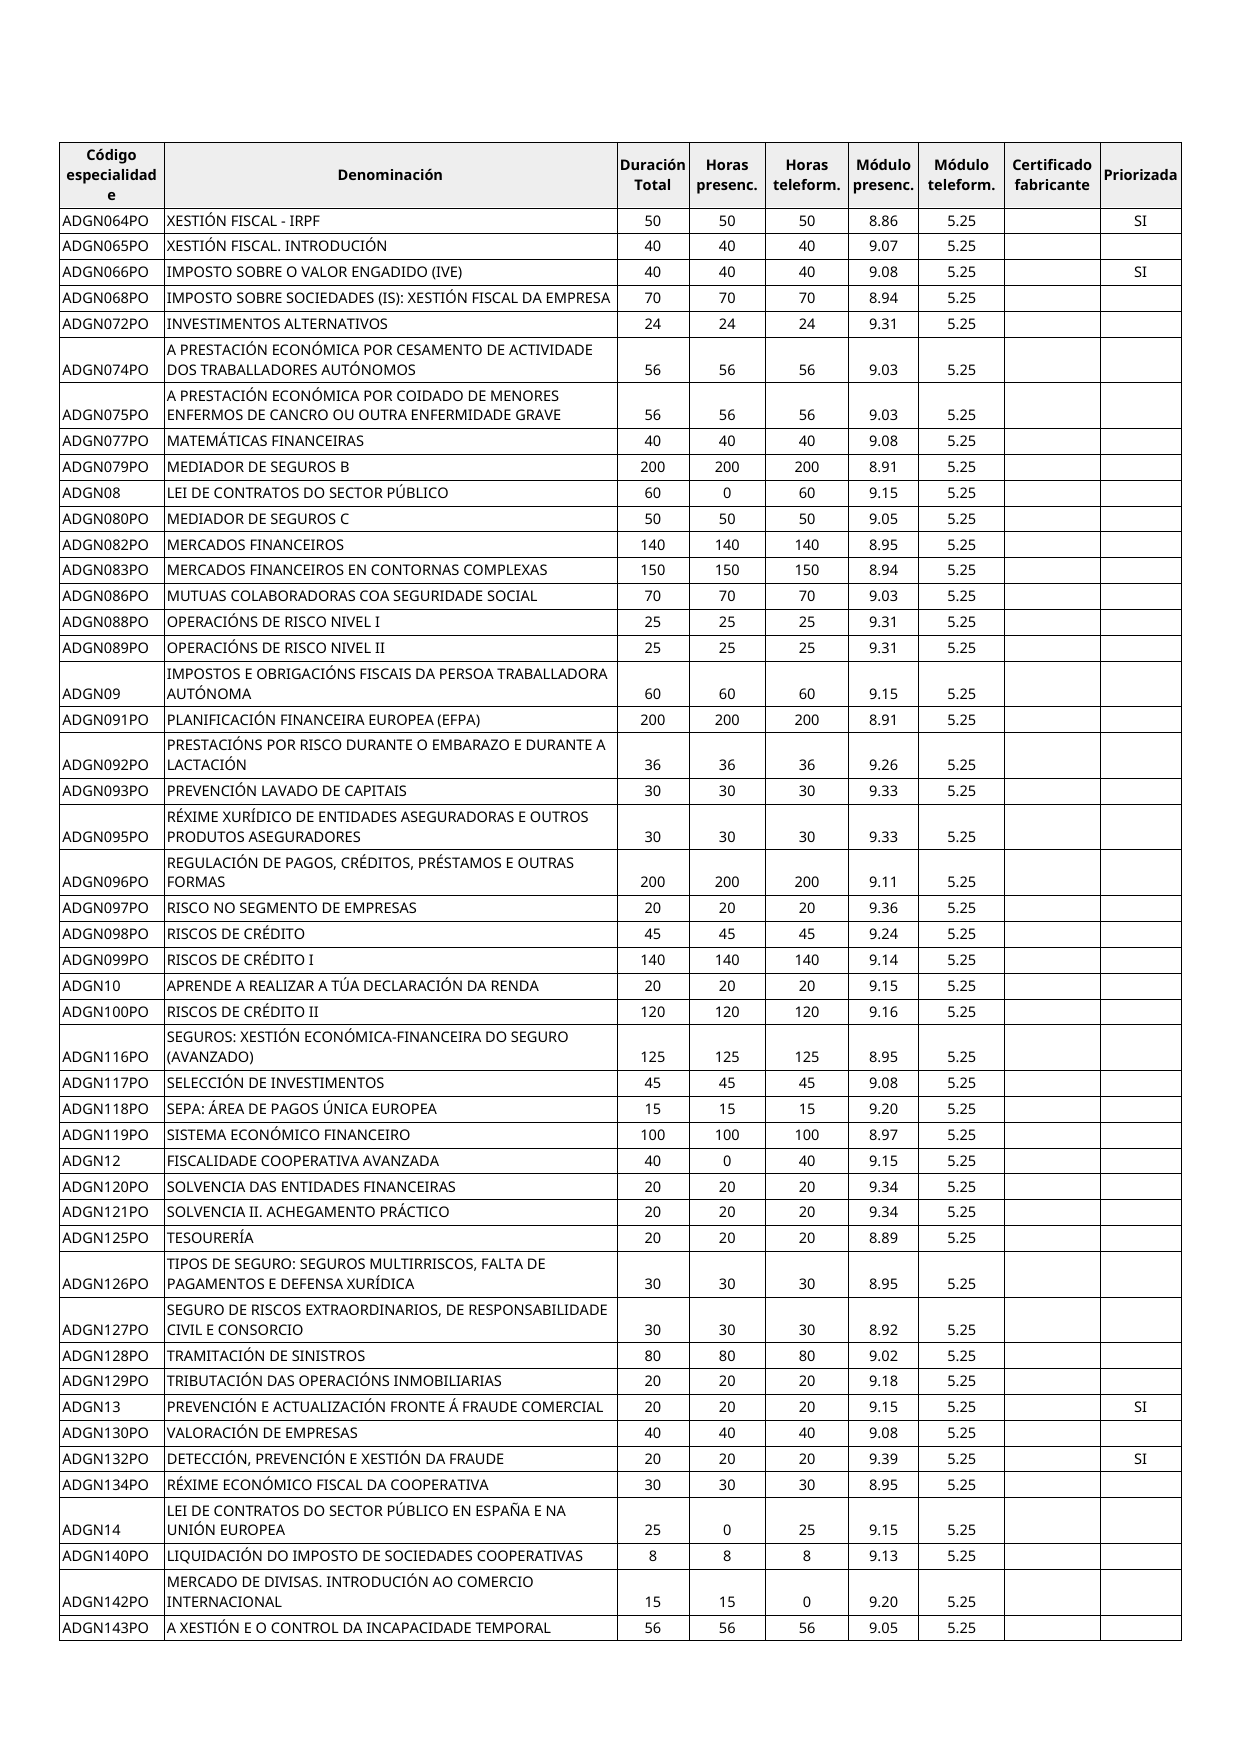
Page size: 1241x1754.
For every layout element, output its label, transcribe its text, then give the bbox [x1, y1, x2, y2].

table_cell [1005, 610, 1100, 635]
table_cell [1101, 507, 1181, 531]
table_cell 200 [766, 707, 848, 732]
table_cell 36 [618, 733, 689, 778]
table_cell [1101, 1000, 1181, 1024]
table_cell 5,25 [919, 1149, 1004, 1173]
table_cell SELECCIÓN DE INVESTIMENTOS [165, 1071, 617, 1096]
table_cell 30 [766, 1472, 848, 1497]
table_cell [1005, 1226, 1100, 1251]
table_header Código especialidade [60, 143, 164, 207]
table_cell 8,91 [849, 707, 918, 732]
table_cell 0 [690, 1149, 765, 1173]
table_cell [1005, 455, 1100, 480]
table_cell 20 [618, 896, 689, 921]
table_cell 5,25 [919, 1421, 1004, 1446]
table_cell 5,25 [919, 558, 1004, 583]
table_cell MEDIADOR DE SEGUROS C [165, 507, 617, 531]
table_cell ADGN089PO [60, 636, 164, 661]
table_cell 200 [618, 707, 689, 732]
table_cell 56 [618, 383, 689, 428]
table_cell 5,25 [919, 1369, 1004, 1394]
table_cell ADGN125PO [60, 1226, 164, 1251]
table_cell 140 [766, 532, 848, 557]
table_cell 9,03 [849, 584, 918, 609]
table_cell 200 [690, 707, 765, 732]
table_cell 9,39 [849, 1447, 918, 1471]
table_cell 30 [618, 805, 689, 849]
table_cell 200 [766, 455, 848, 480]
table_cell 8,89 [849, 1226, 918, 1251]
table_cell [1005, 805, 1100, 849]
table_cell 140 [766, 948, 848, 973]
table_cell 56 [766, 1616, 848, 1640]
table_cell 5,25 [919, 1616, 1004, 1640]
table_cell 45 [690, 922, 765, 947]
table_cell 9,36 [849, 896, 918, 921]
table_cell 9,02 [849, 1343, 918, 1368]
table_cell 8,95 [849, 1252, 918, 1297]
table_cell 70 [618, 584, 689, 609]
table_cell APRENDE A REALIZAR A TÚA DECLARACIÓN DA RENDA [165, 974, 617, 998]
table_cell [1101, 286, 1181, 311]
table_cell 30 [766, 1252, 848, 1297]
table_cell 9,15 [849, 662, 918, 706]
table_cell 50 [690, 507, 765, 531]
table_cell 5,25 [919, 1498, 1004, 1543]
table_cell 5,25 [919, 707, 1004, 732]
table_cell 9,31 [849, 312, 918, 337]
table_cell 45 [618, 922, 689, 947]
table_cell 150 [618, 558, 689, 583]
table_cell 8,97 [849, 1123, 918, 1147]
table_cell 20 [766, 1226, 848, 1251]
table_cell [1005, 234, 1100, 259]
table_cell 20 [766, 1369, 848, 1394]
table_cell [1101, 922, 1181, 947]
table_cell 200 [618, 455, 689, 480]
table_cell [1005, 286, 1100, 311]
table_cell 30 [618, 1252, 689, 1297]
table_cell 0 [690, 1498, 765, 1543]
table_cell 9,20 [849, 1570, 918, 1614]
table_cell 200 [618, 850, 689, 895]
table_cell REGULACIÓN DE PAGOS, CRÉDITOS, PRÉSTAMOS E OUTRAS FORMAS [165, 850, 617, 895]
table_cell 25 [618, 636, 689, 661]
table_cell 5,25 [919, 1000, 1004, 1024]
table_cell 15 [690, 1570, 765, 1614]
table_cell 5,25 [919, 610, 1004, 635]
table_cell A PRESTACIÓN ECONÓMICA POR CESAMENTO DE ACTIVIDADE DOS TRABALLADORES AUTÓNOMOS [165, 338, 617, 382]
table_cell [1101, 779, 1181, 804]
table_cell 8,94 [849, 558, 918, 583]
table_cell [1101, 455, 1181, 480]
table_cell RISCOS DE CRÉDITO I [165, 948, 617, 973]
table_cell 140 [618, 948, 689, 973]
table_cell 50 [766, 209, 848, 233]
table_cell 30 [618, 1298, 689, 1342]
table_cell 40 [690, 260, 765, 285]
table_cell 25 [766, 1498, 848, 1543]
table_cell 5,25 [919, 234, 1004, 259]
table_cell [1101, 805, 1181, 849]
table_cell 9,26 [849, 733, 918, 778]
table_cell [1005, 1570, 1100, 1614]
table_cell [1101, 1616, 1181, 1640]
table_cell [1005, 1000, 1100, 1024]
table_cell 200 [766, 850, 848, 895]
table_cell 60 [618, 662, 689, 706]
table_cell [1005, 338, 1100, 382]
table_cell [1101, 1472, 1181, 1497]
table_cell 9,15 [849, 1149, 918, 1173]
table_cell 40 [766, 1149, 848, 1173]
table_cell 9,05 [849, 507, 918, 531]
table_cell MERCADOS FINANCEIROS [165, 532, 617, 557]
table_cell 5,25 [919, 948, 1004, 973]
table_cell [1005, 974, 1100, 998]
table_cell MERCADOS FINANCEIROS EN CONTORNAS COMPLEXAS [165, 558, 617, 583]
table_cell [1005, 1071, 1100, 1096]
table_cell 40 [618, 1149, 689, 1173]
table_cell PREVENCIÓN LAVADO DE CAPITAIS [165, 779, 617, 804]
table_cell 9,33 [849, 805, 918, 849]
table_cell 20 [766, 896, 848, 921]
table_cell [1005, 1498, 1100, 1543]
table_cell [1101, 532, 1181, 557]
table_cell [1005, 850, 1100, 895]
table_cell 140 [690, 532, 765, 557]
table_cell LEI DE CONTRATOS DO SECTOR PÚBLICO EN ESPAÑA E NA UNIÓN EUROPEA [165, 1498, 617, 1543]
table_header Módulo presenc. [849, 143, 918, 207]
table_cell 5,25 [919, 974, 1004, 998]
table_cell [1005, 1252, 1100, 1297]
table_cell [1005, 1097, 1100, 1122]
table_cell [1101, 338, 1181, 382]
table_cell 9,08 [849, 1421, 918, 1446]
table_cell ADGN083PO [60, 558, 164, 583]
table_cell 9,13 [849, 1544, 918, 1569]
table_cell 30 [766, 805, 848, 849]
table_cell 9,31 [849, 610, 918, 635]
table_cell 40 [690, 429, 765, 454]
table_cell 20 [690, 1174, 765, 1199]
table_cell 5,25 [919, 896, 1004, 921]
table_cell 25 [766, 636, 848, 661]
table_cell [1005, 1025, 1100, 1070]
table_cell ADGN129PO [60, 1369, 164, 1394]
table_cell 125 [690, 1025, 765, 1070]
table_cell 50 [618, 507, 689, 531]
table_cell 56 [690, 383, 765, 428]
table_cell ADGN095PO [60, 805, 164, 849]
table_cell 100 [618, 1123, 689, 1147]
table_cell 5,25 [919, 338, 1004, 382]
table_cell 5,25 [919, 286, 1004, 311]
table_cell 8,86 [849, 209, 918, 233]
table_cell 20 [618, 1395, 689, 1420]
table_cell ADGN130PO [60, 1421, 164, 1446]
table_cell 9,15 [849, 1498, 918, 1543]
table_cell 5,25 [919, 1200, 1004, 1225]
table_cell 9,34 [849, 1200, 918, 1225]
table_cell 20 [690, 1369, 765, 1394]
table_cell 30 [690, 1252, 765, 1297]
table_cell PRESTACIÓNS POR RISCO DURANTE O EMBARAZO E DURANTE A LACTACIÓN [165, 733, 617, 778]
table_header Certificado fabricante [1005, 143, 1100, 207]
table_cell ADGN127PO [60, 1298, 164, 1342]
table_cell [1005, 779, 1100, 804]
table_cell 40 [766, 429, 848, 454]
table_cell [1101, 1025, 1181, 1070]
table_cell [1005, 481, 1100, 506]
table_cell LEI DE CONTRATOS DO SECTOR PÚBLICO [165, 481, 617, 506]
table_cell [1101, 1097, 1181, 1122]
table_cell 125 [618, 1025, 689, 1070]
table_cell INVESTIMENTOS ALTERNATIVOS [165, 312, 617, 337]
table_cell 5,25 [919, 1097, 1004, 1122]
table_cell 50 [690, 209, 765, 233]
table_cell [1005, 1395, 1100, 1420]
table_cell [1005, 662, 1100, 706]
table_cell OPERACIÓNS DE RISCO NIVEL II [165, 636, 617, 661]
table_cell [1101, 974, 1181, 998]
table_cell SOLVENCIA DAS ENTIDADES FINANCEIRAS [165, 1174, 617, 1199]
table_cell 15 [618, 1097, 689, 1122]
table_cell 56 [766, 383, 848, 428]
table_cell 5,25 [919, 1472, 1004, 1497]
table_cell 25 [766, 610, 848, 635]
table_cell ADGN098PO [60, 922, 164, 947]
table_cell 5,25 [919, 260, 1004, 285]
table_cell RISCOS DE CRÉDITO [165, 922, 617, 947]
table_cell A PRESTACIÓN ECONÓMICA POR COIDADO DE MENORES ENFERMOS DE CANCRO OU OUTRA ENFERMIDADE GRAVE [165, 383, 617, 428]
table_cell 9,07 [849, 234, 918, 259]
table_cell [1005, 507, 1100, 531]
table_cell ADGN092PO [60, 733, 164, 778]
table_cell 70 [690, 584, 765, 609]
table_cell 9,08 [849, 260, 918, 285]
table_cell [1101, 850, 1181, 895]
table_cell 30 [690, 1472, 765, 1497]
table_cell [1101, 610, 1181, 635]
table_cell 40 [618, 429, 689, 454]
table_cell 5,25 [919, 455, 1004, 480]
table_cell 5,25 [919, 532, 1004, 557]
table_cell ADGN097PO [60, 896, 164, 921]
table_cell ADGN080PO [60, 507, 164, 531]
table_cell MUTUAS COLABORADORAS COA SEGURIDADE SOCIAL [165, 584, 617, 609]
table_cell ADGN119PO [60, 1123, 164, 1147]
table_cell [1101, 1498, 1181, 1543]
table_cell 9,34 [849, 1174, 918, 1199]
table_cell [1005, 1343, 1100, 1368]
table_cell ADGN091PO [60, 707, 164, 732]
table_cell 9,05 [849, 1616, 918, 1640]
table_cell [1101, 1421, 1181, 1446]
table_cell ADGN128PO [60, 1343, 164, 1368]
table_cell [1101, 636, 1181, 661]
table_cell ADGN13 [60, 1395, 164, 1420]
table_cell [1005, 260, 1100, 285]
table_cell 25 [618, 610, 689, 635]
table_cell ADGN077PO [60, 429, 164, 454]
table_cell 60 [766, 481, 848, 506]
table_cell 200 [690, 455, 765, 480]
table_cell ADGN142PO [60, 1570, 164, 1614]
table_cell 9,31 [849, 636, 918, 661]
table_cell 9,03 [849, 383, 918, 428]
table_cell 20 [690, 1200, 765, 1225]
table_cell [1005, 209, 1100, 233]
table_cell 24 [690, 312, 765, 337]
table_cell 20 [766, 974, 848, 998]
table_cell TESOURERÍA [165, 1226, 617, 1251]
table_cell ADGN093PO [60, 779, 164, 804]
table_cell ADGN088PO [60, 610, 164, 635]
table_cell 100 [766, 1123, 848, 1147]
table_cell 5,25 [919, 850, 1004, 895]
table_cell 45 [766, 922, 848, 947]
table_header Módulo teleform. [919, 143, 1004, 207]
table_cell [1005, 558, 1100, 583]
table_cell 20 [618, 1226, 689, 1251]
table_cell TRAMITACIÓN DE SINISTROS [165, 1343, 617, 1368]
table_cell [1101, 312, 1181, 337]
table_cell ADGN066PO [60, 260, 164, 285]
table_cell 40 [690, 1421, 765, 1446]
table_cell 5,25 [919, 636, 1004, 661]
table_cell OPERACIÓNS DE RISCO NIVEL I [165, 610, 617, 635]
table_cell 36 [690, 733, 765, 778]
table_cell 30 [618, 779, 689, 804]
table_cell ADGN08 [60, 481, 164, 506]
table_cell LIQUIDACIÓN DO IMPOSTO DE SOCIEDADES COOPERATIVAS [165, 1544, 617, 1569]
table_cell [1101, 1252, 1181, 1297]
table_cell IMPOSTOS E OBRIGACIÓNS FISCAIS DA PERSOA TRABALLADORA AUTÓNOMA [165, 662, 617, 706]
table_cell 5,25 [919, 1570, 1004, 1614]
table_cell 9,15 [849, 1395, 918, 1420]
table_cell 5,25 [919, 429, 1004, 454]
table_cell [1005, 1421, 1100, 1446]
table_cell IMPOSTO SOBRE SOCIEDADES (IS): XESTIÓN FISCAL DA EMPRESA [165, 286, 617, 311]
table_cell ADGN075PO [60, 383, 164, 428]
table_cell 5,25 [919, 507, 1004, 531]
table_cell 30 [766, 1298, 848, 1342]
table_cell 8 [766, 1544, 848, 1569]
table_cell SEGURO DE RISCOS EXTRAORDINARIOS, DE RESPONSABILIDADE CIVIL E CONSORCIO [165, 1298, 617, 1342]
table_cell 5,25 [919, 383, 1004, 428]
table_cell RÉXIME ECONÓMICO FISCAL DA COOPERATIVA [165, 1472, 617, 1497]
table_cell 9,16 [849, 1000, 918, 1024]
table_cell [1101, 1298, 1181, 1342]
table_cell 9,33 [849, 779, 918, 804]
table_cell [1005, 1447, 1100, 1471]
table_cell 20 [618, 1369, 689, 1394]
table_cell ADGN079PO [60, 455, 164, 480]
table_cell 9,08 [849, 1071, 918, 1096]
table_cell [1101, 383, 1181, 428]
table_cell 9,15 [849, 481, 918, 506]
table_cell ADGN116PO [60, 1025, 164, 1070]
table_cell 30 [690, 779, 765, 804]
table_cell 60 [766, 662, 848, 706]
table_cell 20 [766, 1395, 848, 1420]
table_cell [1101, 1071, 1181, 1096]
table_cell 150 [766, 558, 848, 583]
table_cell 5,25 [919, 584, 1004, 609]
table_cell 9,18 [849, 1369, 918, 1394]
table_cell MERCADO DE DIVISAS. INTRODUCIÓN AO COMERCIO INTERNACIONAL [165, 1570, 617, 1614]
table_cell ADGN140PO [60, 1544, 164, 1569]
table_cell 30 [690, 1298, 765, 1342]
table_cell [1005, 733, 1100, 778]
table_cell ADGN118PO [60, 1097, 164, 1122]
table_cell 5,25 [919, 779, 1004, 804]
table_cell [1005, 429, 1100, 454]
table_cell 8,94 [849, 286, 918, 311]
table_cell 5,25 [919, 1071, 1004, 1096]
table_cell [1005, 1174, 1100, 1199]
table_cell [1101, 429, 1181, 454]
table_cell 15 [766, 1097, 848, 1122]
table_cell FISCALIDADE COOPERATIVA AVANZADA [165, 1149, 617, 1173]
table_cell 36 [766, 733, 848, 778]
table_cell 5,25 [919, 1343, 1004, 1368]
table_cell TRIBUTACIÓN DAS OPERACIÓNS INMOBILIARIAS [165, 1369, 617, 1394]
table_cell [1101, 1123, 1181, 1147]
table_cell 70 [690, 286, 765, 311]
table_cell 25 [690, 636, 765, 661]
table_cell [1101, 558, 1181, 583]
table_cell [1101, 948, 1181, 973]
table_cell 20 [766, 1200, 848, 1225]
table_cell 140 [618, 532, 689, 557]
table_cell SI [1101, 209, 1181, 233]
table_cell 5,25 [919, 805, 1004, 849]
table_cell 8,95 [849, 1025, 918, 1070]
table_cell [1005, 1298, 1100, 1342]
table_cell 40 [690, 234, 765, 259]
table_cell 70 [618, 286, 689, 311]
table_cell 20 [618, 1200, 689, 1225]
table_cell ADGN126PO [60, 1252, 164, 1297]
table_cell 80 [766, 1343, 848, 1368]
table_cell [1005, 1149, 1100, 1173]
table_cell 70 [766, 584, 848, 609]
table_cell 20 [690, 1395, 765, 1420]
table_cell 9,15 [849, 974, 918, 998]
table_cell VALORACIÓN DE EMPRESAS [165, 1421, 617, 1446]
table_cell SEGUROS: XESTIÓN ECONÓMICA-FINANCEIRA DO SEGURO (AVANZADO) [165, 1025, 617, 1070]
table_cell 40 [618, 1421, 689, 1446]
table_cell [1101, 733, 1181, 778]
table_cell 5,25 [919, 922, 1004, 947]
table_cell [1005, 584, 1100, 609]
table_cell [1101, 1369, 1181, 1394]
table_cell [1005, 1544, 1100, 1569]
table_cell 40 [766, 1421, 848, 1446]
table_cell ADGN072PO [60, 312, 164, 337]
table_cell [1005, 312, 1100, 337]
table_cell ADGN068PO [60, 286, 164, 311]
table_cell 8 [690, 1544, 765, 1569]
table_cell [1005, 1369, 1100, 1394]
table_cell 56 [618, 1616, 689, 1640]
table_cell 25 [690, 610, 765, 635]
table_cell 9,14 [849, 948, 918, 973]
table_cell [1101, 662, 1181, 706]
table_cell 60 [690, 662, 765, 706]
table_cell 50 [618, 209, 689, 233]
table_cell A XESTIÓN E O CONTROL DA INCAPACIDADE TEMPORAL [165, 1616, 617, 1640]
table_cell 20 [690, 974, 765, 998]
table_cell 40 [766, 260, 848, 285]
table_cell SOLVENCIA II. ACHEGAMENTO PRÁCTICO [165, 1200, 617, 1225]
table_cell 56 [618, 338, 689, 382]
table_cell [1101, 896, 1181, 921]
table_cell 40 [618, 260, 689, 285]
table_cell 8,92 [849, 1298, 918, 1342]
table_cell 80 [690, 1343, 765, 1368]
table_cell ADGN082PO [60, 532, 164, 557]
table_cell SEPA: ÁREA DE PAGOS ÚNICA EUROPEA [165, 1097, 617, 1122]
table_cell 125 [766, 1025, 848, 1070]
table_cell 5,25 [919, 312, 1004, 337]
table_cell [1101, 707, 1181, 732]
table_cell 56 [690, 338, 765, 382]
table_cell 24 [618, 312, 689, 337]
table_cell 5,25 [919, 1174, 1004, 1199]
table_cell ADGN086PO [60, 584, 164, 609]
table_header Horas presenc. [690, 143, 765, 207]
table_cell 0 [690, 481, 765, 506]
table_cell 40 [766, 234, 848, 259]
table_cell 5,25 [919, 1252, 1004, 1297]
table_cell [1101, 1343, 1181, 1368]
table_cell 9,20 [849, 1097, 918, 1122]
table_cell 20 [690, 1226, 765, 1251]
table_cell [1101, 1200, 1181, 1225]
table_cell PREVENCIÓN E ACTUALIZACIÓN FRONTE Á FRAUDE COMERCIAL [165, 1395, 617, 1420]
table_cell ADGN065PO [60, 234, 164, 259]
table_cell ADGN132PO [60, 1447, 164, 1471]
table_cell ADGN10 [60, 974, 164, 998]
table_cell 140 [690, 948, 765, 973]
table_cell [1101, 234, 1181, 259]
table_cell SI [1101, 1447, 1181, 1471]
table_cell [1005, 1123, 1100, 1147]
table_cell [1101, 1570, 1181, 1614]
table_cell [1101, 584, 1181, 609]
table_cell 56 [690, 1616, 765, 1640]
table_cell 20 [690, 1447, 765, 1471]
table_cell 15 [690, 1097, 765, 1122]
table_cell ADGN074PO [60, 338, 164, 382]
table_cell 120 [766, 1000, 848, 1024]
table_cell DETECCIÓN, PREVENCIÓN E XESTIÓN DA FRAUDE [165, 1447, 617, 1471]
table_cell 15 [618, 1570, 689, 1614]
table_cell RISCO NO SEGMENTO DE EMPRESAS [165, 896, 617, 921]
table_cell ADGN143PO [60, 1616, 164, 1640]
table_cell 20 [766, 1174, 848, 1199]
table_cell 120 [618, 1000, 689, 1024]
table_cell SI [1101, 260, 1181, 285]
table_cell 5,25 [919, 662, 1004, 706]
table_cell ADGN120PO [60, 1174, 164, 1199]
table_cell 8 [618, 1544, 689, 1569]
table_cell 9,24 [849, 922, 918, 947]
table_cell 5,25 [919, 481, 1004, 506]
table_cell [1005, 707, 1100, 732]
table_cell TIPOS DE SEGURO: SEGUROS MULTIRRISCOS, FALTA DE PAGAMENTOS E DEFENSA XURÍDICA [165, 1252, 617, 1297]
table_cell 5,25 [919, 1395, 1004, 1420]
table_cell 5,25 [919, 1544, 1004, 1569]
table_cell ADGN09 [60, 662, 164, 706]
table_cell ADGN099PO [60, 948, 164, 973]
table_cell [1005, 1472, 1100, 1497]
table_cell 25 [618, 1498, 689, 1543]
table_cell ADGN134PO [60, 1472, 164, 1497]
table_cell 20 [618, 974, 689, 998]
table_cell SI [1101, 1395, 1181, 1420]
table_cell 70 [766, 286, 848, 311]
table_cell RISCOS DE CRÉDITO II [165, 1000, 617, 1024]
table_cell 150 [690, 558, 765, 583]
table_cell XESTIÓN FISCAL. INTRODUCIÓN [165, 234, 617, 259]
table_cell 100 [690, 1123, 765, 1147]
table_cell ADGN12 [60, 1149, 164, 1173]
table_cell MEDIADOR DE SEGUROS B [165, 455, 617, 480]
table_cell ADGN064PO [60, 209, 164, 233]
table_cell [1101, 481, 1181, 506]
table_cell [1005, 383, 1100, 428]
table_cell 24 [766, 312, 848, 337]
table_cell MATEMÁTICAS FINANCEIRAS [165, 429, 617, 454]
table_cell 9,11 [849, 850, 918, 895]
table_cell 5,25 [919, 209, 1004, 233]
table_cell ADGN117PO [60, 1071, 164, 1096]
table_cell PLANIFICACIÓN FINANCEIRA EUROPEA (EFPA) [165, 707, 617, 732]
table_cell 45 [618, 1071, 689, 1096]
table_cell 5,25 [919, 1123, 1004, 1147]
table_cell 0 [766, 1570, 848, 1614]
table_cell [1005, 1200, 1100, 1225]
table_cell [1005, 948, 1100, 973]
table_cell 45 [690, 1071, 765, 1096]
table_cell [1101, 1149, 1181, 1173]
table_cell XESTIÓN FISCAL - IRPF [165, 209, 617, 233]
table_cell 60 [618, 481, 689, 506]
table_cell 5,25 [919, 1447, 1004, 1471]
table_header Duración Total [618, 143, 689, 207]
table_cell 20 [766, 1447, 848, 1471]
table_cell 80 [618, 1343, 689, 1368]
table_header Priorizada [1101, 143, 1181, 207]
table_cell 5,25 [919, 733, 1004, 778]
table_cell 40 [618, 234, 689, 259]
table_cell 50 [766, 507, 848, 531]
table_cell 56 [766, 338, 848, 382]
table_cell 5,25 [919, 1025, 1004, 1070]
table_cell [1005, 896, 1100, 921]
table_cell ADGN096PO [60, 850, 164, 895]
table_cell 9,08 [849, 429, 918, 454]
table_cell [1005, 1616, 1100, 1640]
table_cell 9,03 [849, 338, 918, 382]
table_cell 30 [618, 1472, 689, 1497]
table_cell 20 [618, 1174, 689, 1199]
table_cell [1101, 1226, 1181, 1251]
table_cell 45 [766, 1071, 848, 1096]
table_cell 20 [618, 1447, 689, 1471]
table_cell 5,25 [919, 1298, 1004, 1342]
table_cell ADGN14 [60, 1498, 164, 1543]
table_cell [1005, 636, 1100, 661]
table_cell RÉXIME XURÍDICO DE ENTIDADES ASEGURADORAS E OUTROS PRODUTOS ASEGURADORES [165, 805, 617, 849]
table_cell [1101, 1174, 1181, 1199]
table_cell ADGN100PO [60, 1000, 164, 1024]
table_cell ADGN121PO [60, 1200, 164, 1225]
table_header Horas teleform. [766, 143, 848, 207]
table_cell 120 [690, 1000, 765, 1024]
table_header Denominación [165, 143, 617, 207]
table_cell 20 [690, 896, 765, 921]
table_cell 200 [690, 850, 765, 895]
table_cell [1005, 922, 1100, 947]
table_cell 8,95 [849, 532, 918, 557]
table_cell IMPOSTO SOBRE O VALOR ENGADIDO (IVE) [165, 260, 617, 285]
table_cell 30 [766, 779, 848, 804]
table_cell 5,25 [919, 1226, 1004, 1251]
table_cell 8,95 [849, 1472, 918, 1497]
table_cell 30 [690, 805, 765, 849]
table_cell SISTEMA ECONÓMICO FINANCEIRO [165, 1123, 617, 1147]
table_cell [1101, 1544, 1181, 1569]
table_cell 8,91 [849, 455, 918, 480]
table_cell [1005, 532, 1100, 557]
